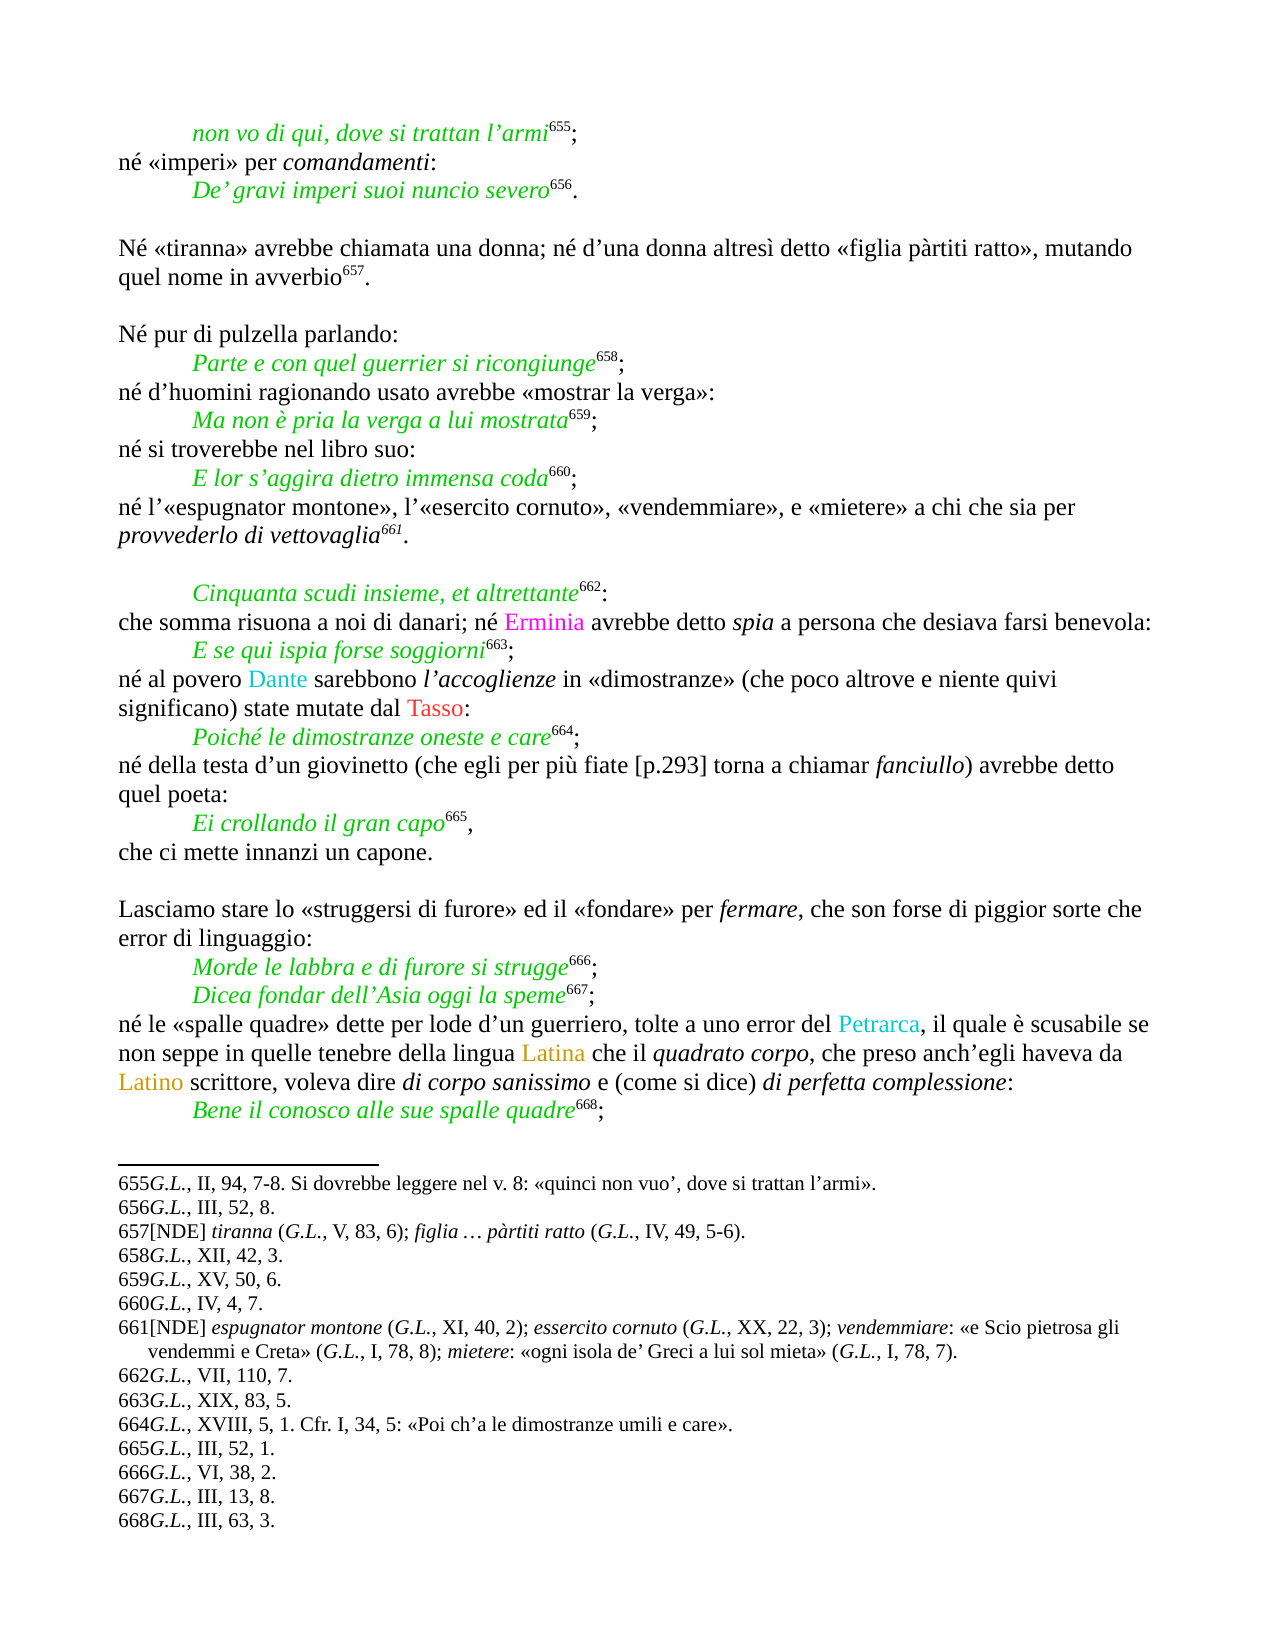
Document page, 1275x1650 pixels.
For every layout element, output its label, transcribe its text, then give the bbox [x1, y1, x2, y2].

text [NDE] espugnator montone (G.L., XI, 40, 2); essercito cornuto (G.L., XX, 22, 3); vendemmiare: «e Scio pietrosa gli vendemmi e Creta» (G.L., I, 78, 8); mietere: «ogni isola de’ Greci a lui sol mieta» (G.L., I, 78, 7). [118, 1315, 1157, 1363]
text G.L., IV, 4, 7. [118, 1291, 1157, 1315]
text Né pur di pulzella parlando: [118, 319, 1157, 348]
text G.L., XV, 50, 6. [118, 1267, 1157, 1291]
text G.L., XII, 42, 3. [118, 1243, 1157, 1267]
text Dicea fondar dell’Asia oggi la speme; [118, 981, 1157, 1009]
text Ma non è pria la verga a lui mostrata; [118, 406, 1157, 434]
text G.L., III, 13, 8. [118, 1484, 1157, 1508]
text G.L., III, 52, 1. [118, 1436, 1157, 1460]
text Ei crollando il gran capo, [118, 808, 1157, 837]
text né l’«espugnator montone», l’«esercito cornuto», «vendemmiare», e «mietere» a chi che sia per provvederlo di vettovaglia. [118, 492, 1157, 549]
text G.L., XIX, 83, 5. [118, 1387, 1157, 1412]
text né si troverebbe nel libro suo: [118, 434, 1157, 463]
text G.L., III, 52, 8. [118, 1195, 1157, 1219]
text G.L., VII, 110, 7. [118, 1363, 1157, 1387]
text [NDE] tiranna (G.L., V, 83, 6); figlia … pàrtiti ratto (G.L., IV, 49, 5-6). [118, 1219, 1157, 1243]
text Poiché le dimostranze oneste e care; [118, 722, 1157, 751]
text né al povero Dante sarebbono l’accoglienze in «dimostranze» (che poco altrove e niente quivi significano) state mutate dal Tasso: [118, 664, 1157, 722]
text Cinquanta scudi insieme, et altrettante: [118, 578, 1157, 607]
text Morde le labbra e di furore si strugge; [118, 952, 1157, 981]
text G.L., XVIII, 5, 1. Cfr. I, 34, 5: «Poi ch’a le dimostranze umili e care». [118, 1412, 1157, 1436]
text né «imperi» per comandamenti: [118, 147, 1157, 176]
text che somma risuona a noi di danari; né Erminia avrebbe detto spia a persona che desiava farsi benevola: [118, 607, 1157, 636]
text Parte e con quel guerrier si ricongiunge; [118, 348, 1157, 377]
text De’ gravi imperi suoi nuncio severo. [118, 176, 1157, 204]
text Bene il conosco alle sue spalle quadre; [118, 1096, 1157, 1124]
text G.L., II, 94, 7-8. Si dovrebbe leggere nel v. 8: «quinci non vuo’, dove si trattan l’armi». [118, 1171, 1157, 1195]
text non vo di qui, dove si trattan l’armi; [118, 118, 1157, 147]
text G.L., III, 63, 3. [118, 1508, 1157, 1532]
text che ci mette innanzi un capone. [118, 837, 1157, 866]
text Lasciamo stare lo «struggersi di furore» ed il «fondare» per fermare, che son forse di piggior sorte che error di linguaggio: [118, 894, 1157, 952]
text G.L., VI, 38, 2. [118, 1460, 1157, 1484]
text né d’huomini ragionando usato avrebbe «mostrar la verga»: [118, 377, 1157, 406]
text E se qui ispia forse soggiorni; [118, 636, 1157, 664]
text né le «spalle quadre» dette per lode d’un guerriero, tolte a uno error del Petrarca, il quale è scusabile se non seppe in quelle tenebre della lingua Latina che il quadrato corpo, che preso anch’egli haveva da Latino scrittore, voleva dire di corpo sanissimo e (come si dice) di perfetta complessione: [118, 1009, 1157, 1096]
text Né «tiranna» avrebbe chiamata una donna; né d’una donna altresì detto «figlia pàrtiti ratto», mutando quel nome in avverbio. [118, 233, 1157, 291]
text né della testa d’un giovinetto (che egli per più fiate [p.293] torna a chiamar fanciullo) avrebbe detto quel poeta: [118, 751, 1157, 808]
text E lor s’aggira dietro immensa coda; [118, 463, 1157, 492]
